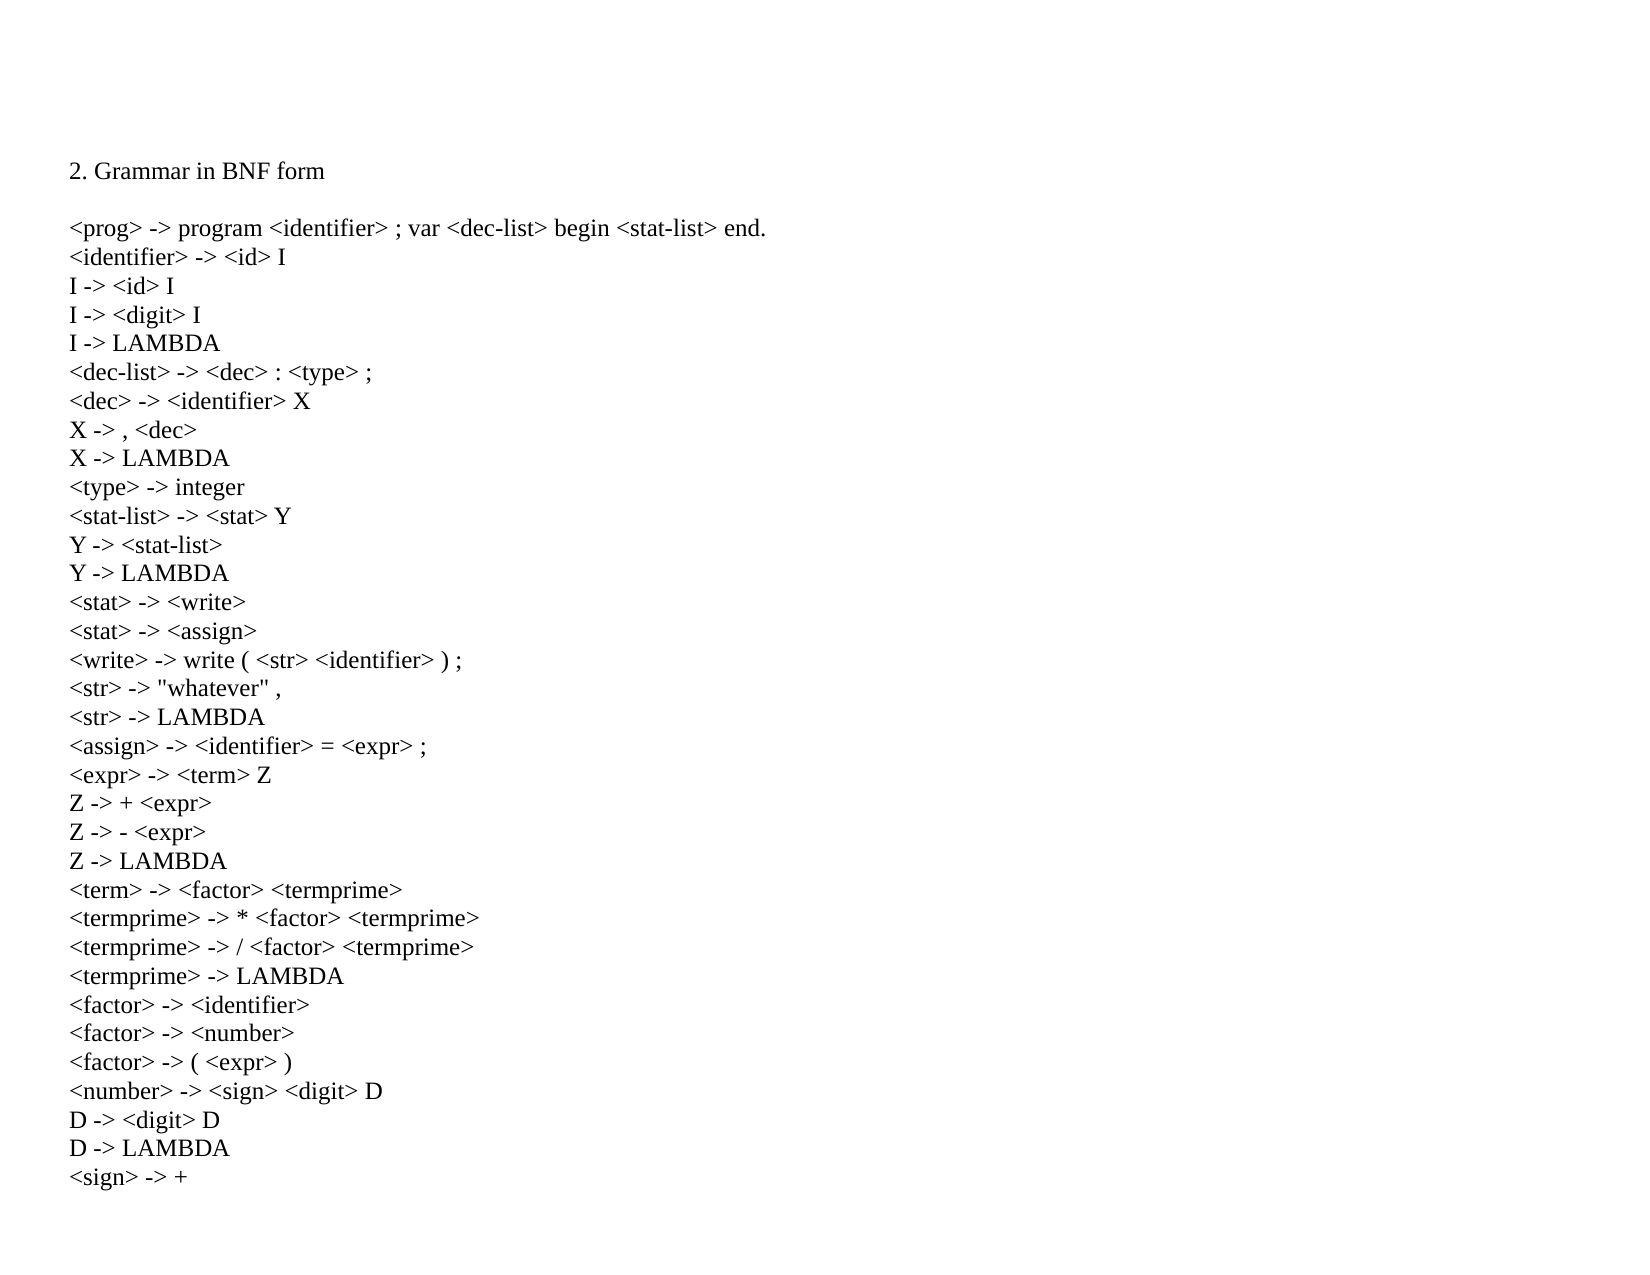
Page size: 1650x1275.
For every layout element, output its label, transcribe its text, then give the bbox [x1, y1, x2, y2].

text <factor> -> <identifier> [69, 990, 1572, 1018]
text <sign> -> + [69, 1162, 1572, 1191]
text <write> -> write ( <str> <identifier> ) ; [69, 645, 1572, 673]
text Z -> - <expr> [69, 817, 1572, 846]
text D -> <digit> D [69, 1105, 1572, 1133]
text <factor> -> ( <expr> ) [69, 1047, 1572, 1076]
text I -> <digit> I [69, 300, 1572, 328]
text 2. Grammar in BNF form [69, 156, 1572, 185]
text <number> -> <sign> <digit> D [69, 1076, 1572, 1105]
text <str> -> "whatever" , [69, 673, 1572, 702]
text Y -> <stat-list> [69, 530, 1572, 558]
text I -> <id> I [69, 271, 1572, 300]
text <stat> -> <assign> [69, 616, 1572, 645]
text <expr> -> <term> Z [69, 760, 1572, 788]
text <prog> -> program <identifier> ; var <dec-list> begin <stat-list> end. [69, 213, 1572, 242]
text Y -> LAMBDA [69, 558, 1572, 587]
text <termprime> -> LAMBDA [69, 961, 1572, 990]
text <identifier> -> <id> I [69, 242, 1572, 271]
text D -> LAMBDA [69, 1133, 1572, 1162]
text <termprime> -> * <factor> <termprime> [69, 903, 1572, 932]
text <factor> -> <number> [69, 1018, 1572, 1047]
text Z -> + <expr> [69, 788, 1572, 817]
text <str> -> LAMBDA [69, 702, 1572, 731]
text <stat> -> <write> [69, 587, 1572, 616]
text <termprime> -> / <factor> <termprime> [69, 932, 1572, 961]
text X -> , <dec> [69, 415, 1572, 443]
text <type> -> integer [69, 472, 1572, 501]
text <dec> -> <identifier> X [69, 386, 1572, 415]
text I -> LAMBDA [69, 328, 1572, 357]
text <stat-list> -> <stat> Y [69, 501, 1572, 530]
text <dec-list> -> <dec> : <type> ; [69, 357, 1572, 386]
text X -> LAMBDA [69, 443, 1572, 472]
text <term> -> <factor> <termprime> [69, 875, 1572, 903]
text <assign> -> <identifier> = <expr> ; [69, 731, 1572, 760]
text Z -> LAMBDA [69, 846, 1572, 875]
